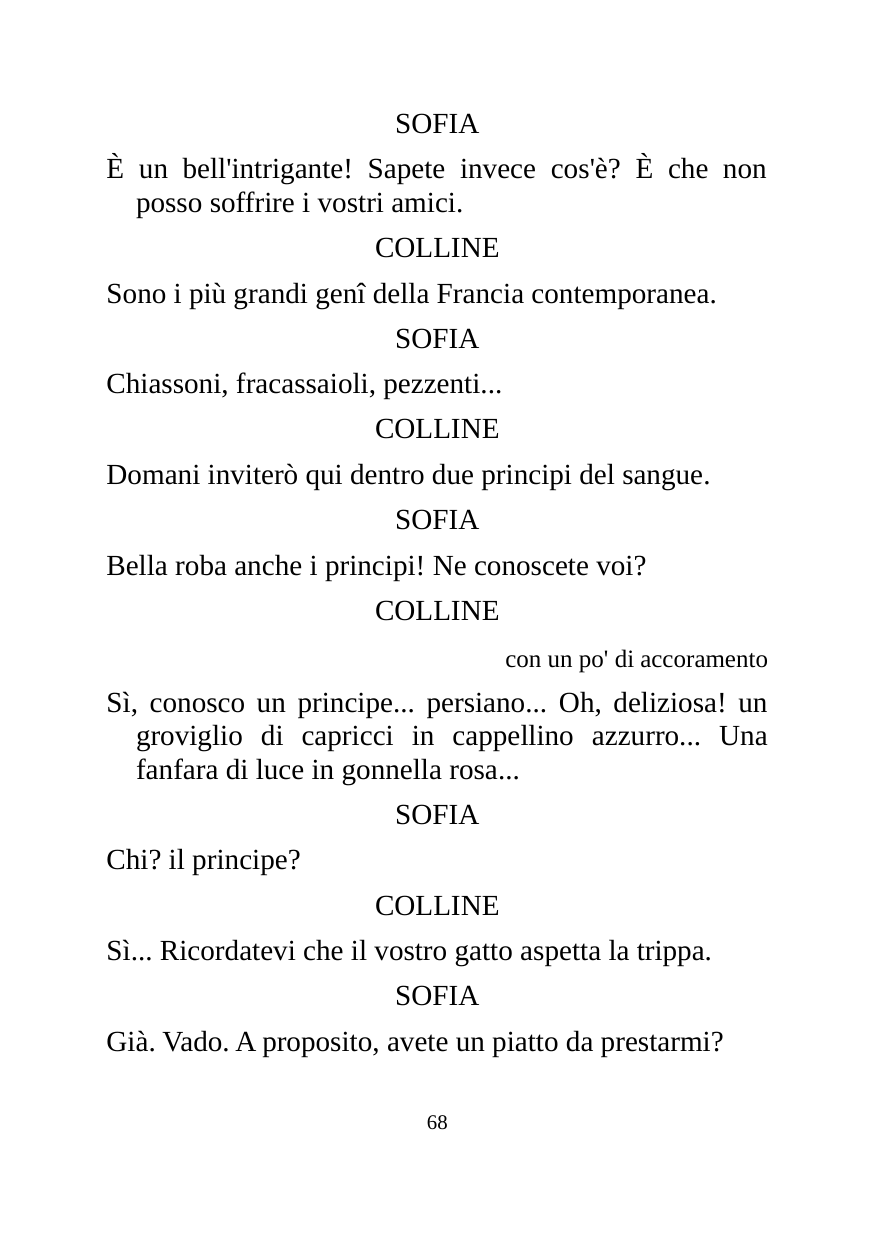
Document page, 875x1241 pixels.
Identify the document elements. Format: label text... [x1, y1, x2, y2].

text Chiassoni, fracassaioli, pezzenti... [106, 366, 768, 400]
text Chi? il principe? [106, 842, 768, 876]
text Sono i più grandi genî della Francia contemporanea. [106, 276, 768, 309]
text Già. Vado. A proposito, avete un piatto da prestarmi? [106, 1024, 768, 1057]
text SOFIA [106, 106, 768, 140]
text Sì, conosco un principe... persiano... Oh, deliziosa! un groviglio di capricci in cappellino azzurro... Una fanfara di luce in gonnella rosa... [106, 685, 768, 785]
text COLLINE [106, 412, 768, 445]
text SOFIA [106, 797, 768, 831]
text SOFIA [106, 321, 768, 354]
text Sì... Ricordatevi che il vostro gatto aspetta la trippa. [106, 933, 768, 967]
text COLLINE [106, 230, 768, 264]
text Domani inviterò qui dentro due principi del sangue. [106, 457, 768, 491]
text COLLINE [106, 593, 768, 626]
text SOFIA [106, 502, 768, 536]
text È un bell'intrigante! Sapete invece cos'è? È che non posso soffrire i vostri amici. [106, 152, 768, 219]
text con un po' di accoramento [342, 644, 768, 673]
text COLLINE [106, 888, 768, 921]
text SOFIA [106, 978, 768, 1012]
text Bella roba anche i principi! Ne conoscete voi? [106, 548, 768, 581]
